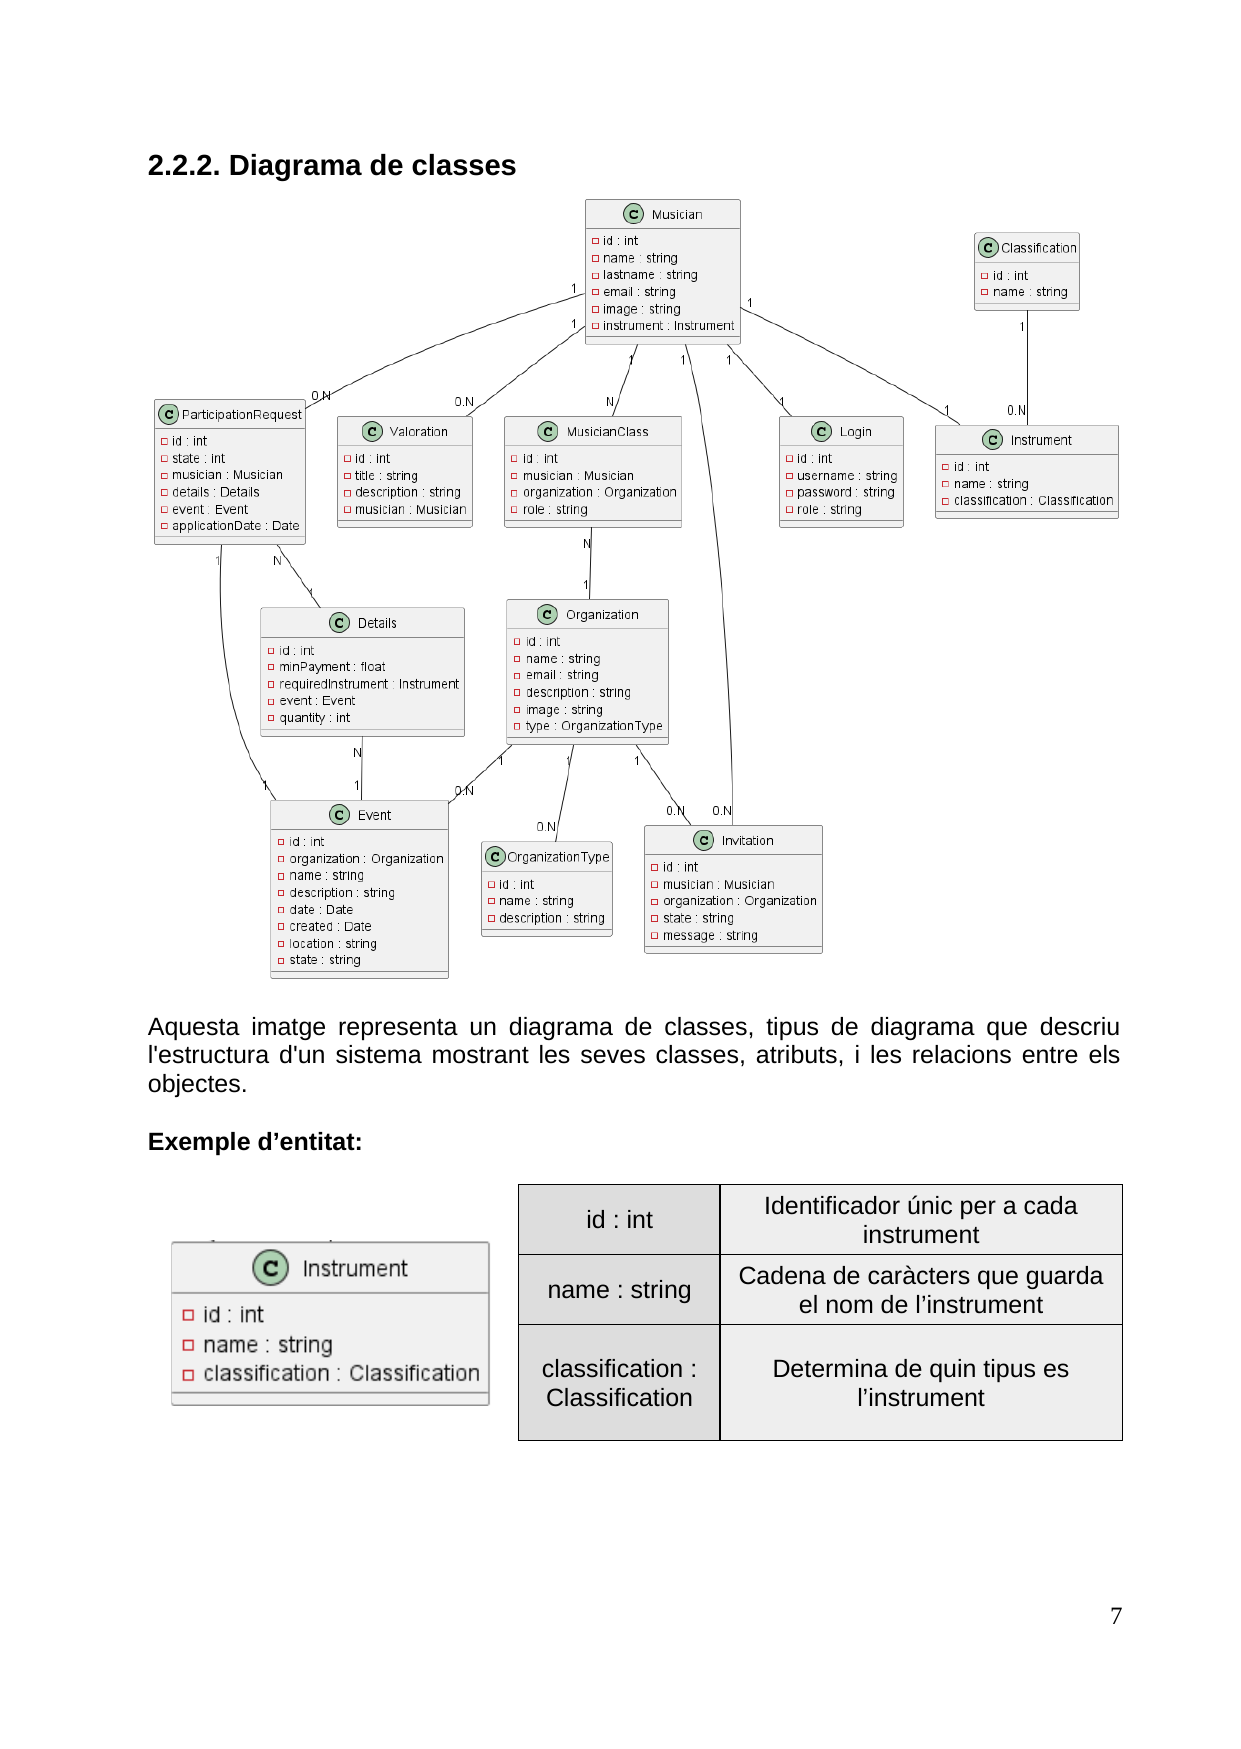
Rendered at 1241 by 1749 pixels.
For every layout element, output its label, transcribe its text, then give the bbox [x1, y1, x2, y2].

table_header Identificador únic per a cada instrument [721, 1185, 1122, 1254]
text Aquesta imatge representa un diagrama de classes, tipus de diagrama que descriu l'estructura d'un sistema mostrant les seves classes, atributs, i les relacions entre els objectes. [148, 1012, 1122, 1098]
text Exemple d’entitat: [148, 1127, 1122, 1156]
table_header id : int [519, 1185, 719, 1254]
table_header [148, 1184, 518, 1440]
table_cell Determina de quin tipus es l’instrument [721, 1325, 1122, 1440]
table_cell classification : Classification [519, 1325, 719, 1440]
subtitle 2.2.2. Diagrama de classes [148, 148, 1122, 181]
table_cell Cadena de caràcters que guarda el nom de l’instrument [721, 1255, 1122, 1324]
picture [147, 192, 1123, 983]
table_cell name : string [519, 1255, 719, 1324]
